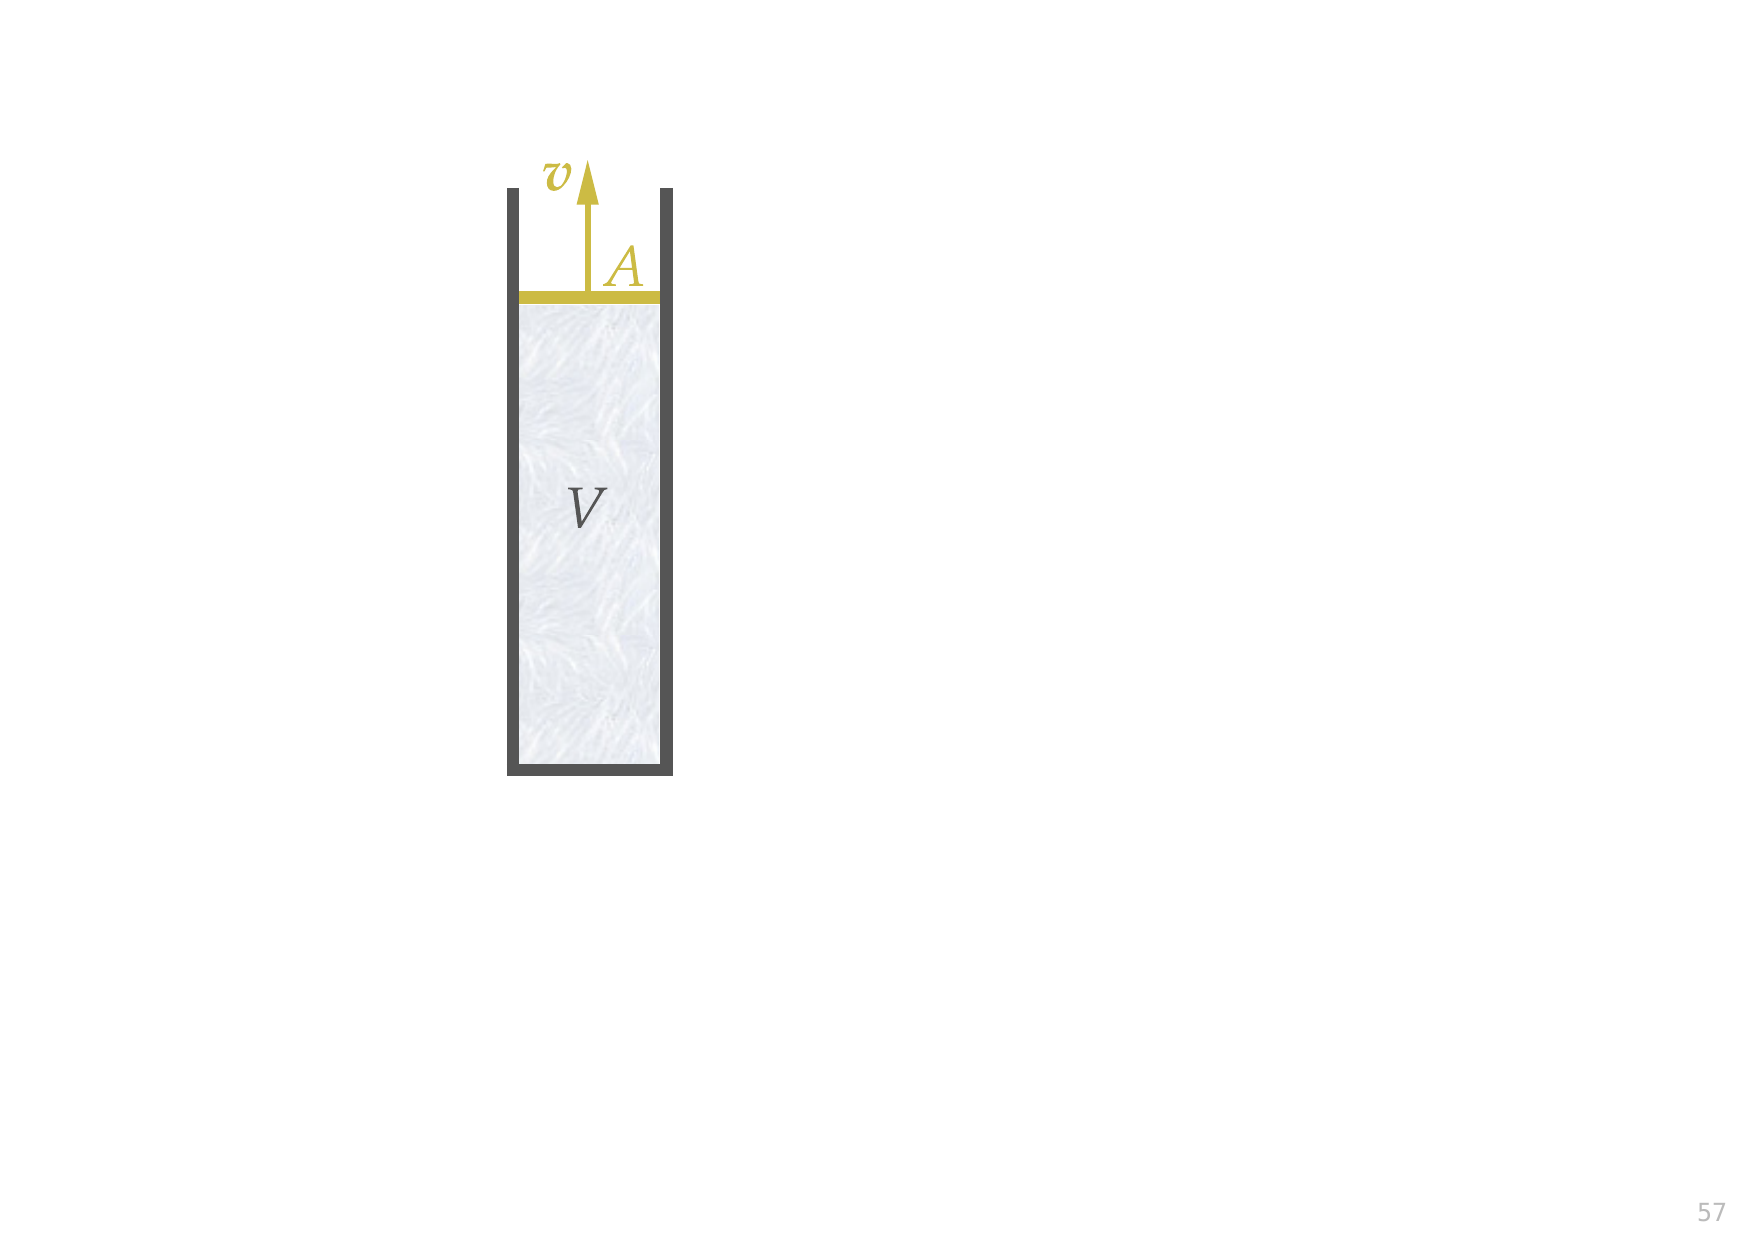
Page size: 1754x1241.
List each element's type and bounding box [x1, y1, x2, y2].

text_box [519, 305, 660, 764]
text_box [543, 163, 572, 191]
text_box [603, 245, 644, 286]
